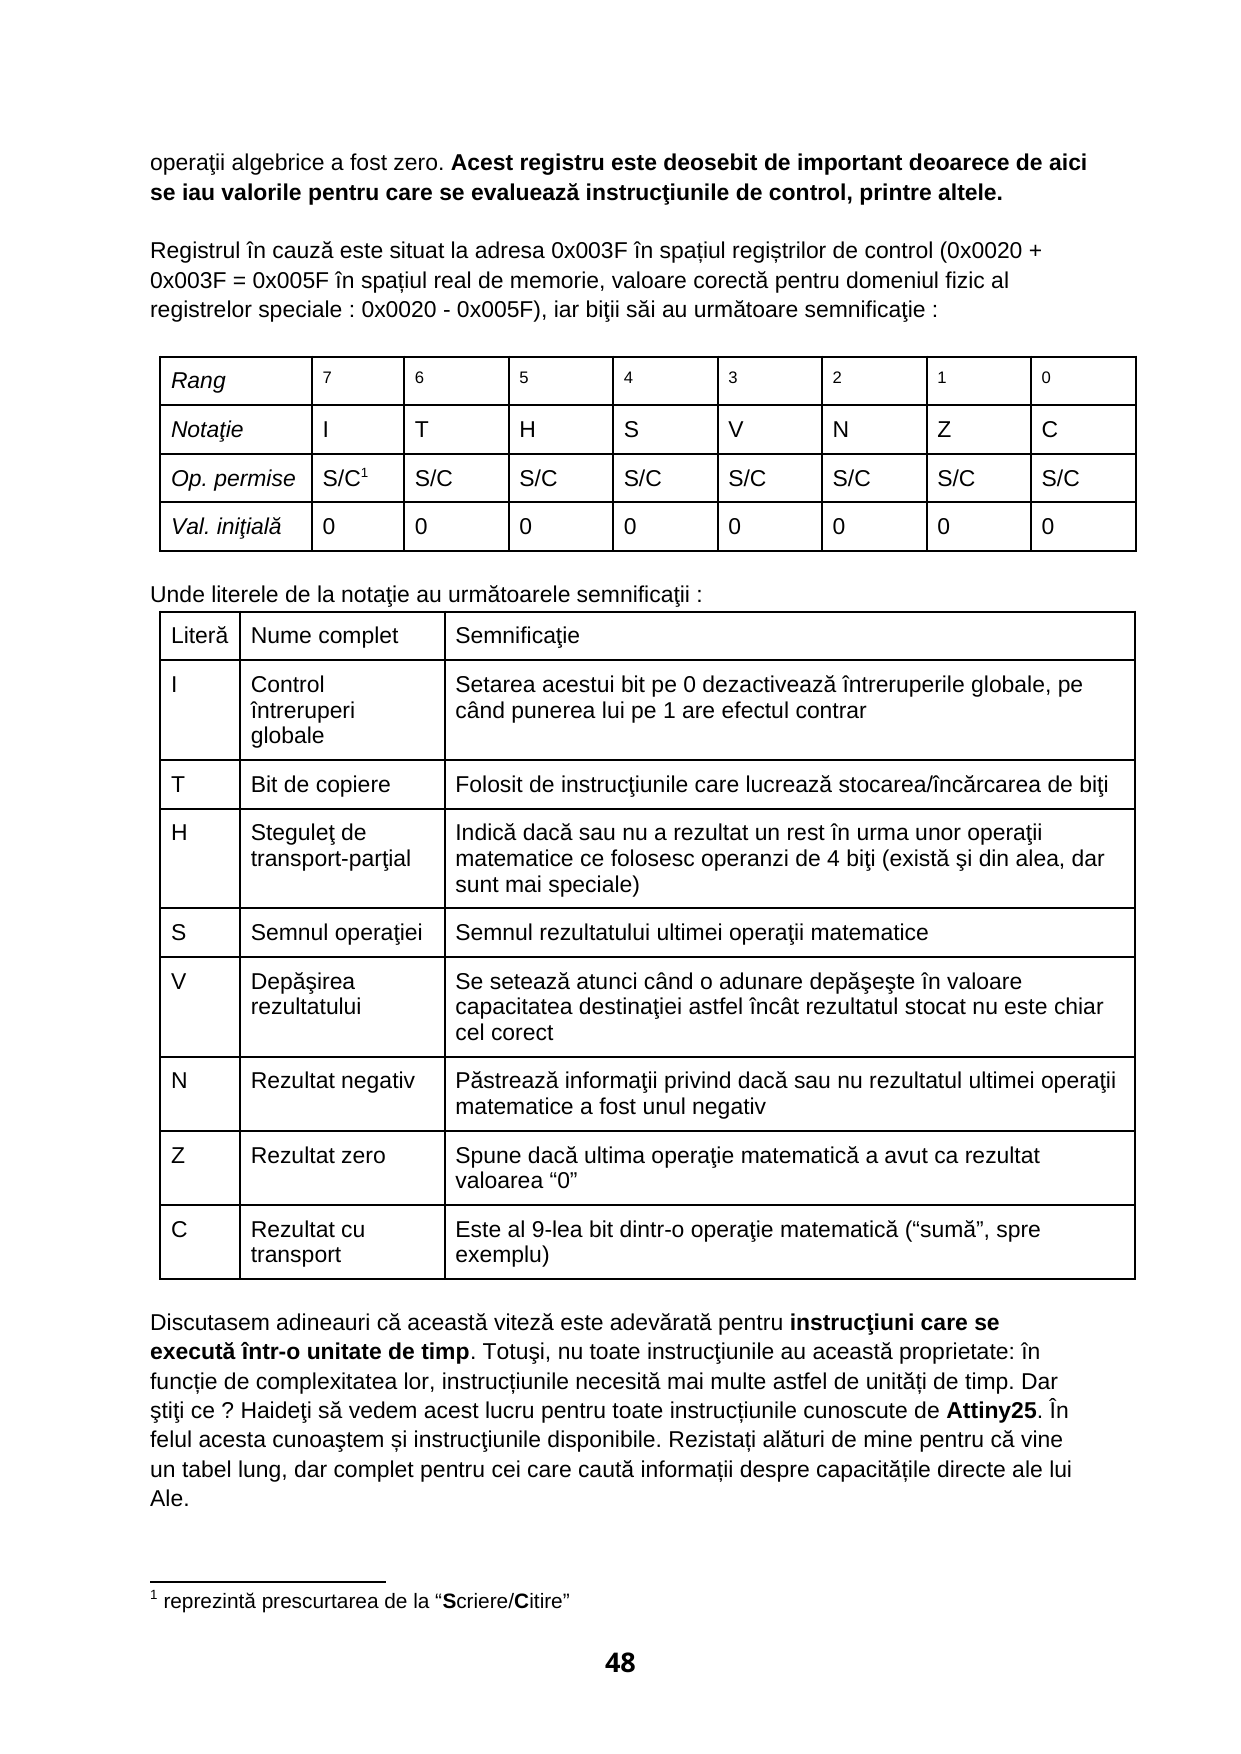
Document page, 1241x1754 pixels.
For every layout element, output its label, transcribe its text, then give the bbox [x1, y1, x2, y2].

table_cell S/C [510, 455, 612, 501]
table_cell Spune dacă ultima operaţie matematică a avut ca rezultat valoarea “0” [446, 1132, 1134, 1204]
table_cell Bit de copiere [241, 761, 444, 807]
table_cell V [161, 958, 239, 1056]
table_header 7 [313, 358, 403, 404]
table_cell 0 [1032, 503, 1135, 550]
table_cell Semnul operaţiei [241, 909, 444, 956]
table_header Nume complet [241, 613, 444, 659]
table_header 3 [719, 358, 821, 404]
table_cell S/C [719, 455, 821, 501]
table_cell S [614, 406, 717, 453]
table_header 2 [823, 358, 926, 404]
table_cell 0 [614, 503, 717, 550]
table_cell Se setează atunci când o adunare depăşeşte în valoare capacitatea destinaţiei astfel încât rezultatul stocat nu este chiar cel corect [446, 958, 1134, 1056]
table_cell S/C [1032, 455, 1135, 501]
table_cell S/C [313, 455, 403, 501]
table_header Rang [161, 358, 311, 404]
table_cell Op. permise [161, 455, 311, 501]
table_cell 0 [405, 503, 508, 550]
table_cell 0 [928, 503, 1030, 550]
table_cell Indică dacă sau nu a rezultat un rest în urma unor operaţii matematice ce folosesc operanzi de 4 biţi (există şi din alea, dar sunt mai speciale) [446, 810, 1134, 907]
table_header Literă [161, 613, 239, 659]
table_cell Z [161, 1132, 239, 1204]
table_cell Folosit de instrucţiunile care lucrează stocarea/încărcarea de biţi [446, 761, 1134, 807]
table_cell Este al 9-lea bit dintr-o operaţie matematică (“sumă”, spre exemplu) [446, 1206, 1134, 1278]
table_cell Setarea acestui bit pe 0 dezactivează întreruperile globale, pe când punerea lui pe 1 are efectul contrar [446, 661, 1134, 759]
table_header 6 [405, 358, 508, 404]
table_cell 0 [510, 503, 612, 550]
table_cell C [1032, 406, 1135, 453]
table_cell Rezultat cu transport [241, 1206, 444, 1278]
table_cell 0 [313, 503, 403, 550]
table_cell Notaţie [161, 406, 311, 453]
table_cell 0 [823, 503, 926, 550]
table_cell H [161, 810, 239, 907]
table_cell Rezultat zero [241, 1132, 444, 1204]
table_cell S/C [405, 455, 508, 501]
table_header 4 [614, 358, 717, 404]
table_cell I [161, 661, 239, 759]
text operaţii algebrice a fost zero. Acest registru este deosebit de important deoarece de aici se iau valorile pentru care se evaluează instrucţiunile de control, printre altele. [150, 150, 1090, 205]
text Registrul în cauză este situat la adresa 0x003F în spațiul regiștrilor de control (0x0020 + 0x003F = 0x005F în spațiul real de memorie, valoare corectă pentru domeniul fizic al registrelor speciale : 0x0020 - 0x005F), iar biţii săi au următoare semnificaţie : [150, 238, 1090, 322]
text Discutasem adineauri că această viteză este adevărată pentru instrucţiuni care se execută într-o unitate de timp. Totuşi, nu toate instrucţiunile au această proprietate: în funcție de complexitatea lor, instrucțiunile necesită mai multe astfel de unități de timp. Dar ştiţi ce ? Haideţi să vedem acest lucru pentru toate instrucțiunile cunoscute de Attiny25. În felul acesta cunoaştem și instrucţiunile disponibile. Rezistați alături de mine pentru că vine un tabel lung, dar complet pentru cei care caută informații despre capacitățile directe ale lui Ale. [150, 1309, 1090, 1511]
text Unde literele de la notaţie au următoarele semnificaţii : [150, 581, 1090, 607]
table_cell Rezultat negativ [241, 1058, 444, 1130]
table_cell T [405, 406, 508, 453]
table_cell Steguleţ de transport-parţial [241, 810, 444, 907]
table_cell S/C [614, 455, 717, 501]
table_header 5 [510, 358, 612, 404]
table_cell Val. iniţială [161, 503, 311, 550]
table_cell Control întreruperi globale [241, 661, 444, 759]
table_cell N [823, 406, 926, 453]
table_cell Z [928, 406, 1030, 453]
table_header Semnificaţie [446, 613, 1134, 659]
table_cell H [510, 406, 612, 453]
table_cell T [161, 761, 239, 807]
table_header 1 [928, 358, 1030, 404]
table_header 0 [1032, 358, 1135, 404]
table_cell S/C [823, 455, 926, 501]
table_cell N [161, 1058, 239, 1130]
table_cell I [313, 406, 403, 453]
table_cell Păstrează informaţii privind dacă sau nu rezultatul ultimei operaţii matematice a fost unul negativ [446, 1058, 1134, 1130]
table_cell S/C [928, 455, 1030, 501]
table_cell Semnul rezultatului ultimei operaţii matematice [446, 909, 1134, 956]
table_cell Depăşirea rezultatului [241, 958, 444, 1056]
table_cell 0 [719, 503, 821, 550]
table_cell S [161, 909, 239, 956]
table_cell V [719, 406, 821, 453]
table_cell C [161, 1206, 239, 1278]
